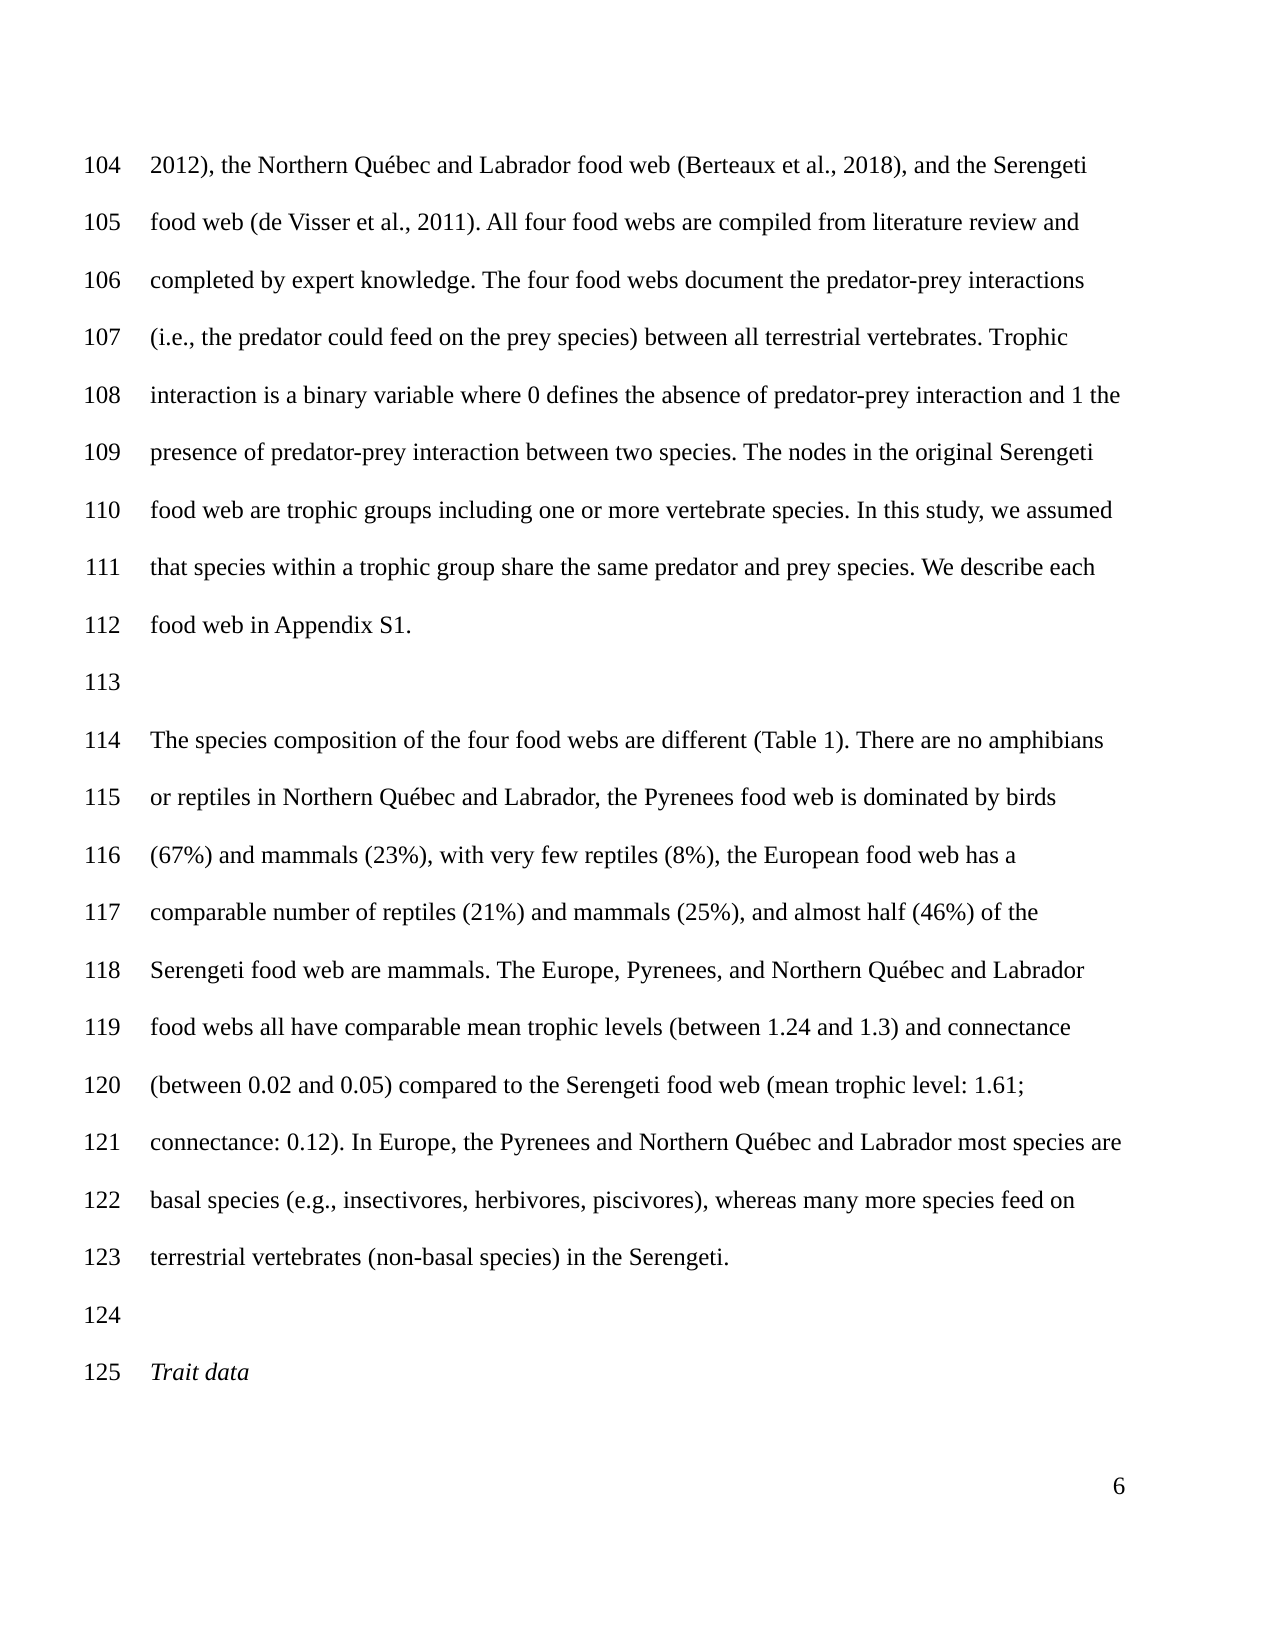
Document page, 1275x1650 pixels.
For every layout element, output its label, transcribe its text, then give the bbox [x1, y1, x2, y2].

text 2012), the Northern Québec and Labrador food web (Berteaux et al., 2018), and the Serengeti food web (de Visser et al., 2011). All four food webs are compiled from literature review and completed by expert knowledge. The four food webs document the predator-prey interactions (i.e., the predator could feed on the prey species) between all terrestrial vertebrates. Trophic interaction is a binary variable where 0 defines the absence of predator-prey interaction and 1 the presence of predator-prey interaction between two species. The nodes in the original Serengeti food web are trophic groups including one or more vertebrate species. In this study, we assumed that species within a trophic group share the same predator and prey species. We describe each food web in Appendix S1. [150, 150, 1125, 639]
text Trait data [150, 1357, 1125, 1386]
text The species composition of the four food webs are different (Table 1). There are no amphibians or reptiles in Northern Québec and Labrador, the Pyrenees food web is dominated by birds (67%) and mammals (23%), with very few reptiles (8%), the European food web has a comparable number of reptiles (21%) and mammals (25%), and almost half (46%) of the Serengeti food web are mammals. The Europe, Pyrenees, and Northern Québec and Labrador food webs all have comparable mean trophic levels (between 1.24 and 1.3) and connectance (between 0.02 and 0.05) compared to the Serengeti food web (mean trophic level: 1.61; connectance: 0.12). In Europe, the Pyrenees and Northern Québec and Labrador most species are basal species (e.g., insectivores, herbivores, piscivores), whereas many more species feed on terrestrial vertebrates (non-basal species) in the Serengeti. [150, 725, 1125, 1271]
